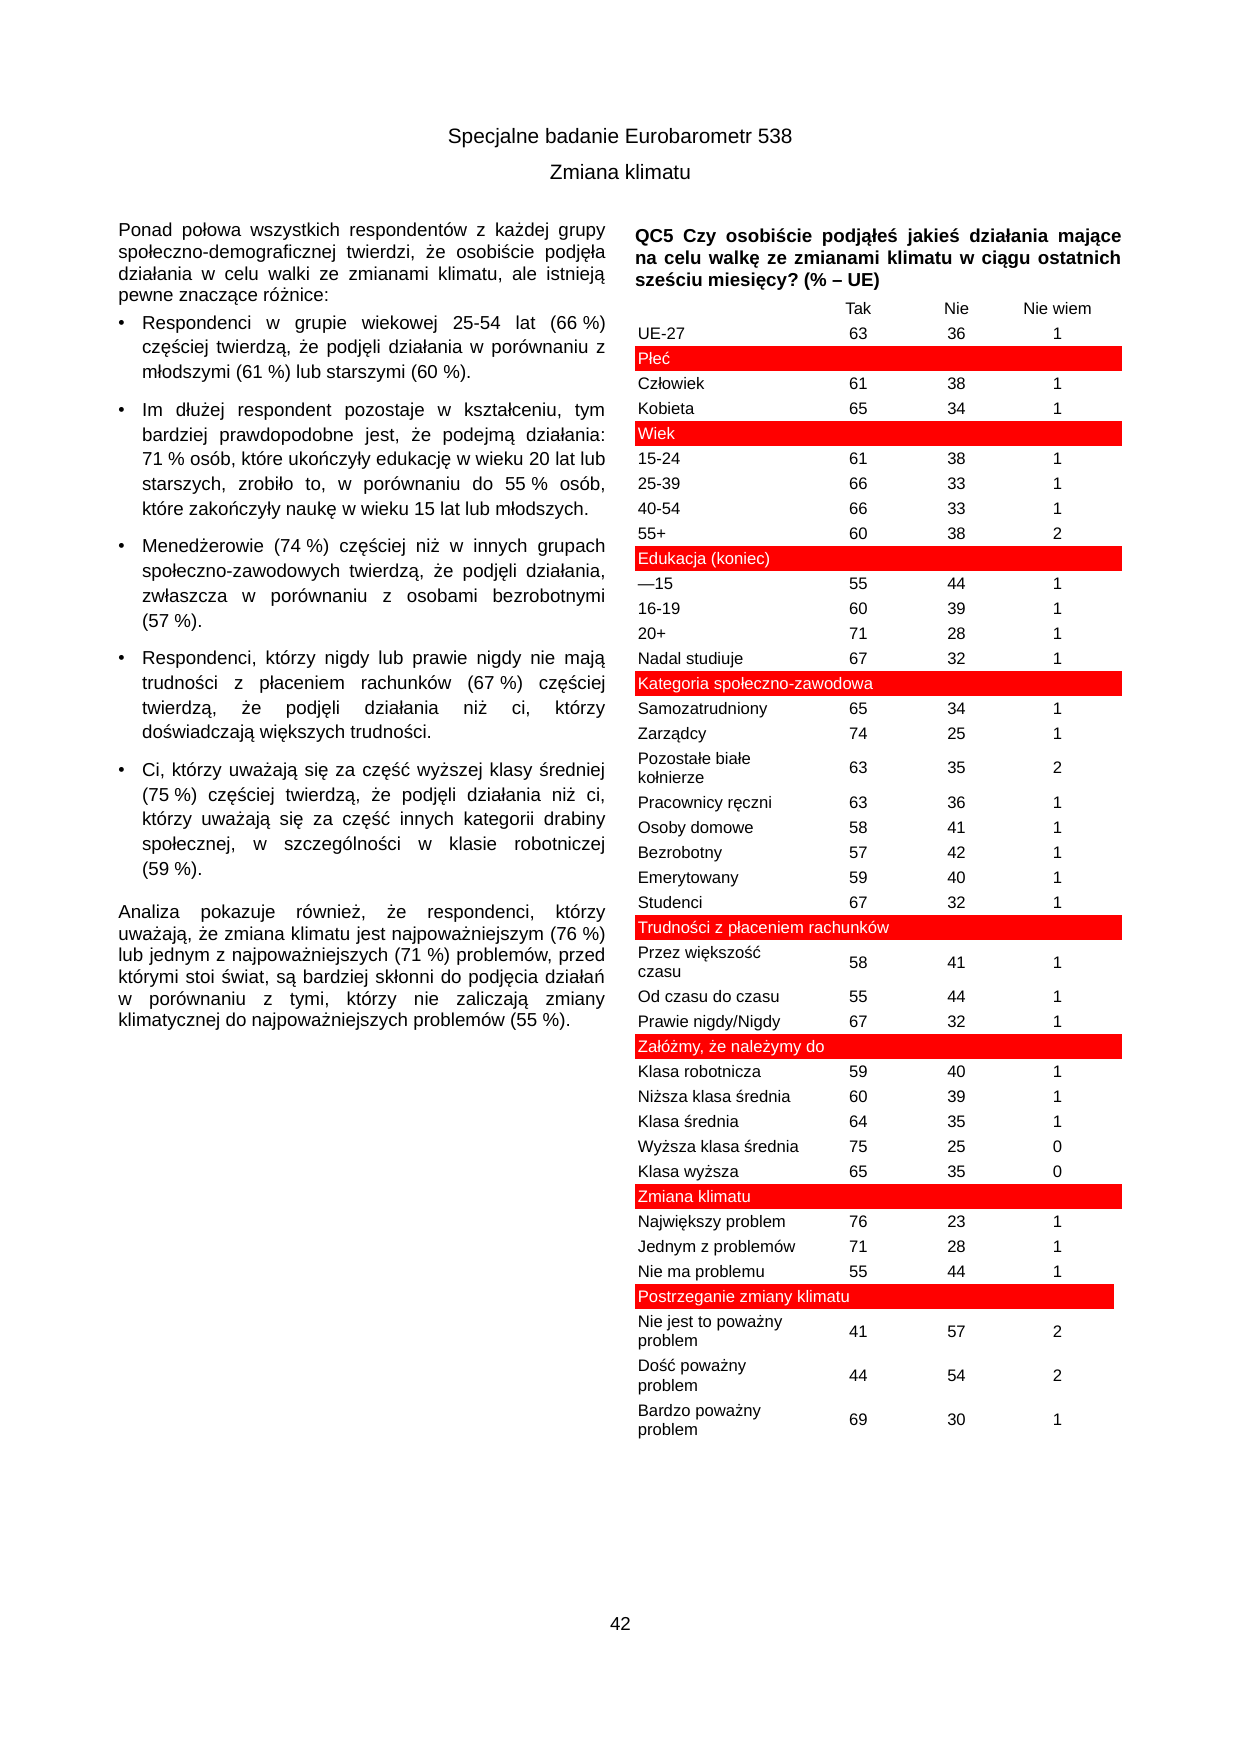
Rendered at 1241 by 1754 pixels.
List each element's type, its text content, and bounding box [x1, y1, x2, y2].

table_cell 36 [908, 790, 1005, 815]
table_cell [1110, 496, 1122, 521]
table_cell 61 [808, 371, 908, 396]
table_cell Największy problem [635, 1209, 808, 1234]
table_header Nie wiem [1005, 296, 1109, 321]
table_cell —15 [635, 571, 808, 596]
table_cell 32 [908, 646, 1005, 671]
table_cell [1110, 696, 1122, 721]
table_cell [1110, 1309, 1122, 1353]
table_cell 1 [1005, 1259, 1109, 1284]
table_cell 2 [1005, 1309, 1109, 1353]
table_cell Samozatrudniony [635, 696, 808, 721]
table_cell [1110, 1259, 1122, 1284]
table_cell [1110, 1109, 1122, 1134]
table_cell 54 [908, 1353, 1005, 1397]
table_cell Przez większość czasu [635, 940, 808, 984]
table_cell [1110, 865, 1122, 890]
table_cell [1110, 1353, 1122, 1397]
table_cell [1110, 815, 1122, 840]
table_cell 2 [1005, 746, 1109, 790]
table_cell 60 [808, 521, 908, 546]
table_cell Niższa klasa średnia [635, 1084, 808, 1109]
table_cell 75 [808, 1134, 908, 1159]
list Menedżerowie (74 %) częściej niż w innych grupach społeczno-zawodowych twierdzą, że podjęli działania, zwłaszcza w porównaniu z osobami bezrobotnymi (57 %). [118, 535, 605, 631]
table_cell [1110, 1084, 1122, 1109]
table_cell 41 [908, 940, 1005, 984]
table_cell 40 [908, 865, 1005, 890]
table_cell 67 [808, 890, 908, 915]
table_cell [1110, 1398, 1122, 1442]
table_cell 55 [808, 984, 908, 1009]
table_cell 25 [908, 721, 1005, 746]
table_cell Trudności z płaceniem rachunków [635, 915, 1122, 940]
table_cell Nie ma problemu [635, 1259, 808, 1284]
table_cell 2 [1005, 521, 1109, 546]
table_cell 63 [808, 746, 908, 790]
table_cell 55 [808, 1259, 908, 1284]
table_cell 1 [1005, 815, 1109, 840]
table_cell Nadal studiuje [635, 646, 808, 671]
text QC5 Czy osobiście podjąłeś jakieś działania mające na celu walkę ze zmianami klimatu w ciągu ostatnich sześciu miesięcy? (% – UE) [635, 225, 1122, 290]
table_cell 57 [808, 840, 908, 865]
list Im dłużej respondent pozostaje w kształceniu, tym bardziej prawdopodobne jest, że podejmą działania: 71 % osób, które ukończyły edukację w wieku 20 lat lub starszych, zrobiło to, w porównaniu do 55 % osób, które zakończyły naukę w wieku 15 lat lub młodszych. [118, 398, 605, 519]
table_cell 1 [1005, 840, 1109, 865]
table_cell [1110, 646, 1122, 671]
table_cell [1110, 1059, 1122, 1084]
table_cell Klasa robotnicza [635, 1059, 808, 1084]
text Analiza pokazuje również, że respondenci, którzy uważają, że zmiana klimatu jest najpoważniejszym (76 %) lub jednym z najpoważniejszych (71 %) problemów, przed którymi stoi świat, są bardziej skłonni do podjęcia działań w porównaniu z tymi, którzy nie zaliczają zmiany klimatycznej do najpoważniejszych problemów (55 %). [118, 901, 605, 1030]
table_cell 57 [908, 1309, 1005, 1353]
table_cell 44 [908, 571, 1005, 596]
table_cell [1110, 984, 1122, 1009]
table_cell [1110, 840, 1122, 865]
table_cell 63 [808, 790, 908, 815]
table_cell 1 [1005, 596, 1109, 621]
table_cell 0 [1005, 1159, 1109, 1184]
table_cell 65 [808, 396, 908, 421]
table_cell [1110, 790, 1122, 815]
table_cell Załóżmy, że należymy do [635, 1034, 1122, 1059]
table_cell 41 [808, 1309, 908, 1353]
list Ci, którzy uważają się za część wyższej klasy średniej (75 %) częściej twierdzą, że podjęli działania niż ci, którzy uważają się za część innych kategorii drabiny społecznej, w szczególności w klasie robotniczej (59 %). [118, 758, 605, 879]
table_cell 74 [808, 721, 908, 746]
table_cell 1 [1005, 1109, 1109, 1134]
table_cell Nie jest to poważny problem [635, 1309, 808, 1353]
table_cell Zmiana klimatu [635, 1184, 1122, 1209]
table_cell 28 [908, 1234, 1005, 1259]
table_cell [1110, 621, 1122, 646]
table_cell 42 [908, 840, 1005, 865]
table_cell 28 [908, 621, 1005, 646]
table_cell [1110, 521, 1122, 546]
table_cell 35 [908, 1159, 1005, 1184]
table_cell 32 [908, 890, 1005, 915]
table_cell [1110, 596, 1122, 621]
table_cell 55 [808, 571, 908, 596]
table_cell Klasa wyższa [635, 1159, 808, 1184]
table_cell Prawie nigdy/Nigdy [635, 1009, 808, 1034]
table_cell 67 [808, 1009, 908, 1034]
table_cell 1 [1005, 1009, 1109, 1034]
table_cell Postrzeganie zmiany klimatu [635, 1284, 1114, 1309]
table_cell [1110, 940, 1122, 984]
table_cell [1110, 1209, 1122, 1234]
table_cell 41 [908, 815, 1005, 840]
table_cell 44 [908, 984, 1005, 1009]
table_cell 66 [808, 496, 908, 521]
table_cell 58 [808, 815, 908, 840]
table_cell 44 [808, 1353, 908, 1397]
table_cell Wiek [635, 421, 1122, 446]
table_cell 1 [1005, 396, 1109, 421]
table_cell 1 [1005, 1234, 1109, 1259]
table_cell 33 [908, 496, 1005, 521]
table_cell 1 [1005, 1084, 1109, 1109]
table_cell 1 [1005, 446, 1109, 471]
table_cell Klasa średnia [635, 1109, 808, 1134]
table_cell [1110, 1009, 1122, 1034]
table_cell 25 [908, 1134, 1005, 1159]
table_header Nie [908, 296, 1005, 321]
table_cell 1 [1005, 1059, 1109, 1084]
table_cell 35 [908, 1109, 1005, 1134]
table_cell 40 [908, 1059, 1005, 1084]
table_cell 34 [908, 396, 1005, 421]
table_cell Dość poważny problem [635, 1353, 808, 1397]
table_cell 1 [1005, 496, 1109, 521]
table_cell 1 [1005, 1209, 1109, 1234]
table_cell [1114, 1284, 1122, 1309]
table_cell 40-54 [635, 496, 808, 521]
table_cell 32 [908, 1009, 1005, 1034]
table_cell [1110, 371, 1122, 396]
table_cell 67 [808, 646, 908, 671]
table_cell Pozostałe białe kołnierze [635, 746, 808, 790]
table_cell 38 [908, 446, 1005, 471]
table_cell 1 [1005, 471, 1109, 496]
table_cell 1 [1005, 984, 1109, 1009]
table_cell [1110, 396, 1122, 421]
table_cell 1 [1005, 571, 1109, 596]
table_cell 15-24 [635, 446, 808, 471]
table_cell Pracownicy ręczni [635, 790, 808, 815]
table_cell Kobieta [635, 396, 808, 421]
table_cell 76 [808, 1209, 908, 1234]
table_cell [1110, 721, 1122, 746]
list Respondenci, którzy nigdy lub prawie nigdy nie mają trudności z płaceniem rachunków (67 %) częściej twierdzą, że podjęli działania niż ci, którzy doświadczają większych trudności. [118, 647, 605, 743]
table_cell Człowiek [635, 371, 808, 396]
table_cell 58 [808, 940, 908, 984]
table_cell [1110, 446, 1122, 471]
table_cell [1110, 571, 1122, 596]
table_cell [1110, 1134, 1122, 1159]
table_cell 25-39 [635, 471, 808, 496]
table_cell 38 [908, 371, 1005, 396]
table_cell Edukacja (koniec) [635, 546, 1122, 571]
table_cell 65 [808, 1159, 908, 1184]
table_cell 34 [908, 696, 1005, 721]
table_cell 44 [908, 1259, 1005, 1284]
table_cell Płeć [635, 346, 1122, 371]
table_cell 30 [908, 1398, 1005, 1442]
table_header Tak [808, 296, 908, 321]
table_cell 1 [1005, 890, 1109, 915]
table_cell 59 [808, 865, 908, 890]
table_cell 0 [1005, 1134, 1109, 1159]
list Respondenci w grupie wiekowej 25-54 lat (66 %) częściej twierdzą, że podjęli działania w porównaniu z młodszymi (61 %) lub starszymi (60 %). [118, 311, 605, 383]
table_cell Bezrobotny [635, 840, 808, 865]
table_cell 33 [908, 471, 1005, 496]
table_cell 1 [1005, 790, 1109, 815]
table_header [635, 296, 808, 321]
table_cell 71 [808, 621, 908, 646]
table_cell 71 [808, 1234, 908, 1259]
table_cell [1110, 471, 1122, 496]
table_cell 1 [1005, 696, 1109, 721]
table_cell 20+ [635, 621, 808, 646]
table_cell Bardzo poważny problem [635, 1398, 808, 1442]
table_cell 60 [808, 596, 908, 621]
table_cell [1110, 1159, 1122, 1184]
table_cell Osoby domowe [635, 815, 808, 840]
table_cell 38 [908, 521, 1005, 546]
table_cell 16-19 [635, 596, 808, 621]
table_cell [1110, 1234, 1122, 1259]
table_cell 59 [808, 1059, 908, 1084]
table_cell 63 [808, 321, 908, 346]
table_cell 1 [1005, 321, 1109, 346]
table_header [1110, 296, 1122, 321]
table_cell Kategoria społeczno-zawodowa [635, 671, 1122, 696]
table_cell 1 [1005, 721, 1109, 746]
table_cell 1 [1005, 940, 1109, 984]
table_cell 23 [908, 1209, 1005, 1234]
table_cell 64 [808, 1109, 908, 1134]
table_cell Wyższa klasa średnia [635, 1134, 808, 1159]
table_cell 35 [908, 746, 1005, 790]
table_cell Jednym z problemów [635, 1234, 808, 1259]
table_cell [1110, 890, 1122, 915]
table_cell 1 [1005, 646, 1109, 671]
text Ponad połowa wszystkich respondentów z każdej grupy społeczno-demograficznej twierdzi, że osobiście podjęła działania w celu walki ze zmianami klimatu, ale istnieją pewne znaczące różnice: [118, 219, 605, 306]
table_cell 1 [1005, 1398, 1109, 1442]
table_cell 1 [1005, 865, 1109, 890]
table_cell 65 [808, 696, 908, 721]
table_cell Zarządcy [635, 721, 808, 746]
table_cell 36 [908, 321, 1005, 346]
table_cell [1110, 746, 1122, 790]
table_cell 69 [808, 1398, 908, 1442]
table_cell 39 [908, 1084, 1005, 1109]
table_cell Studenci [635, 890, 808, 915]
table_cell 1 [1005, 371, 1109, 396]
table_cell 66 [808, 471, 908, 496]
table_cell UE-27 [635, 321, 808, 346]
table_cell 1 [1005, 621, 1109, 646]
table_cell 2 [1005, 1353, 1109, 1397]
table_cell Emerytowany [635, 865, 808, 890]
table_cell 39 [908, 596, 1005, 621]
table_cell 55+ [635, 521, 808, 546]
table_cell 61 [808, 446, 908, 471]
table_cell 60 [808, 1084, 908, 1109]
table_cell Od czasu do czasu [635, 984, 808, 1009]
table_cell [1110, 321, 1122, 346]
